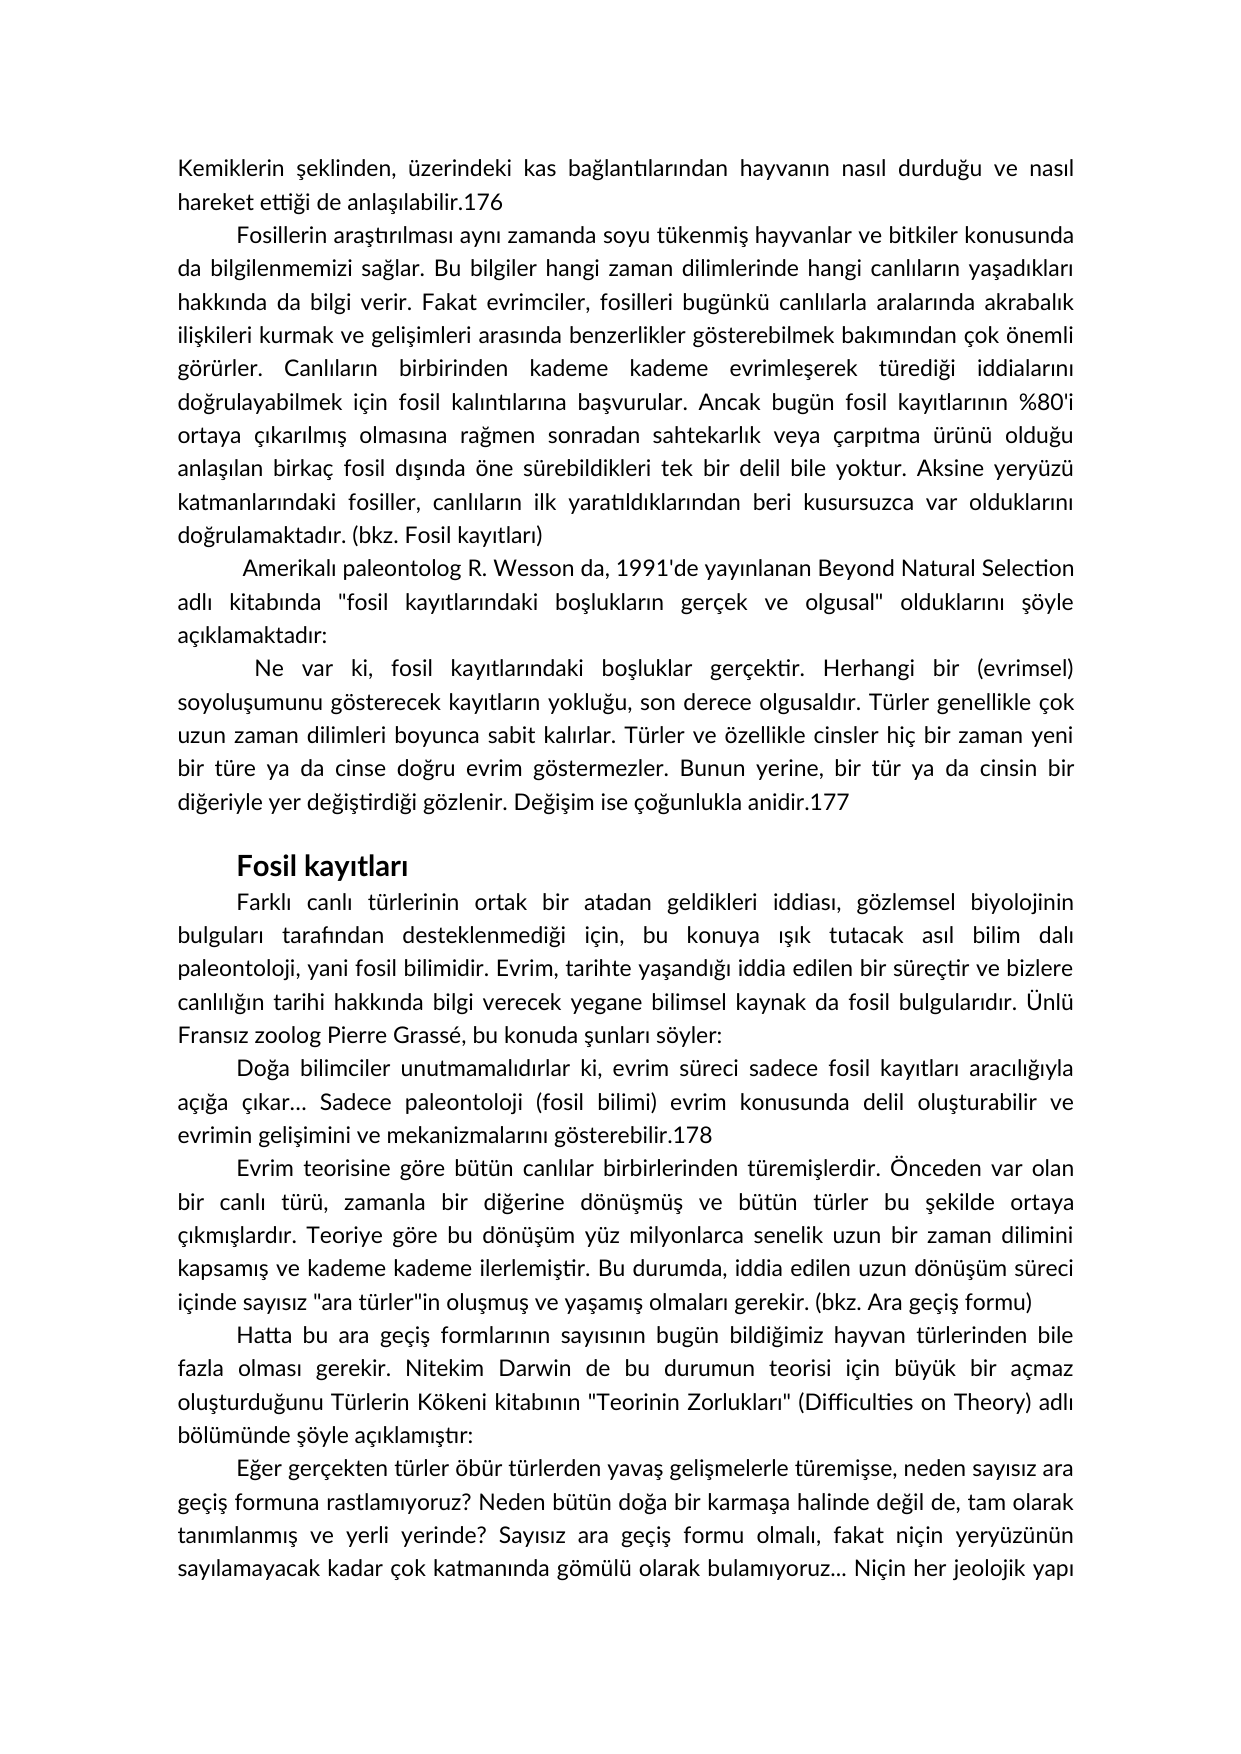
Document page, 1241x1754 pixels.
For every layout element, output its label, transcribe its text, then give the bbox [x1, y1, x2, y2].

text Kemiklerin şeklinden, üzerindeki kas bağlantılarından hayvanın nasıl durduğu ve nasıl hareket ettiği de anlaşılabilir.176 [177, 150, 1075, 217]
text Fosillerin araştırılması aynı zamanda soyu tükenmiş hayvanlar ve bitkiler konusunda da bilgilenmemizi sağlar. Bu bilgiler hangi zaman dilimlerinde hangi canlıların yaşadıkları hakkında da bilgi verir. Fakat evrimciler, fosilleri bugünkü canlılarla aralarında akrabalık ilişkileri kurmak ve gelişimleri arasında benzerlikler gösterebilmek bakımından çok önemli görürler. Canlıların birbirinden kademe kademe evrimleşerek türediği iddialarını doğrulayabilmek için fosil kalıntılarına başvurular. Ancak bugün fosil kayıtlarının %80'i ortaya çıkarılmış olmasına rağmen sonradan sahtekarlık veya çarpıtma ürünü olduğu anlaşılan birkaç fosil dışında öne sürebildikleri tek bir delil bile yoktur. Aksine yeryüzü katmanlarındaki fosiller, canlıların ilk yaratıldıklarından beri kusursuzca var olduklarını doğrulamaktadır. (bkz. Fosil kayıtları) [177, 217, 1075, 550]
text Evrim teorisine göre bütün canlılar birbirlerinden türemişlerdir. Önceden var olan bir canlı türü, zamanla bir diğerine dönüşmüş ve bütün türler bu şekilde ortaya çıkmışlardır. Teoriye göre bu dönüşüm yüz milyonlarca senelik uzun bir zaman dilimini kapsamış ve kademe kademe ilerlemiştir. Bu durumda, iddia edilen uzun dönüşüm süreci içinde sayısız "ara türler"in oluşmuş ve yaşamış olmaları gerekir. (bkz. Ara geçiş formu) [177, 1150, 1075, 1317]
text Ne var ki, fosil kayıtlarındaki boşluklar gerçektir. Herhangi bir (evrimsel) soyoluşumunu gösterecek kayıtların yokluğu, son derece olgusaldır. Türler genellikle çok uzun zaman dilimleri boyunca sabit kalırlar. Türler ve özellikle cinsler hiç bir zaman yeni bir türe ya da cinse doğru evrim göstermezler. Bunun yerine, bir tür ya da cinsin bir diğeriyle yer değiştirdiği gözlenir. Değişim ise çoğunlukla anidir.177 [177, 650, 1075, 817]
text Farklı canlı türlerinin ortak bir atadan geldikleri iddiası, gözlemsel biyolojinin bulguları tarafından desteklenmediği için, bu konuya ışık tutacak asıl bilim dalı paleontoloji, yani fosil bilimidir. Evrim, tarihte yaşandığı iddia edilen bir süreçtir ve bizlere canlılığın tarihi hakkında bilgi verecek yegane bilimsel kaynak da fosil bulgularıdır. Ünlü Fransız zoolog Pierre Grassé, bu konuda şunları söyler: [177, 883, 1075, 1050]
subtitle Fosil kayıtları [177, 850, 1075, 883]
text Hatta bu ara geçiş formlarının sayısının bugün bildiğimiz hayvan türlerinden bile fazla olması gerekir. Nitekim Darwin de bu durumun teorisi için büyük bir açmaz oluşturduğunu Türlerin Kökeni kitabının "Teorinin Zorlukları" (Difficulties on Theory) adlı bölümünde şöyle açıklamıştır: [177, 1317, 1075, 1450]
text Eğer gerçekten türler öbür türlerden yavaş gelişmelerle türemişse, neden sayısız ara geçiş formuna rastlamıyoruz? Neden bütün doğa bir karmaşa halinde değil de, tam olarak tanımlanmış ve yerli yerinde? Sayısız ara geçiş formu olmalı, fakat niçin yeryüzünün sayılamayacak kadar çok katmanında gömülü olarak bulamıyoruz... Niçin her jeolojik yapı [177, 1450, 1075, 1583]
text Doğa bilimciler unutmamalıdırlar ki, evrim süreci sadece fosil kayıtları aracılığıyla açığa çıkar… Sadece paleontoloji (fosil bilimi) evrim konusunda delil oluşturabilir ve evrimin gelişimini ve mekanizmalarını gösterebilir.178 [177, 1050, 1075, 1150]
text Amerikalı paleontolog R. Wesson da, 1991'de yayınlanan Beyond Natural Selection adlı kitabında "fosil kayıtlarındaki boşlukların gerçek ve olgusal" olduklarını şöyle açıklamaktadır: [177, 550, 1075, 650]
